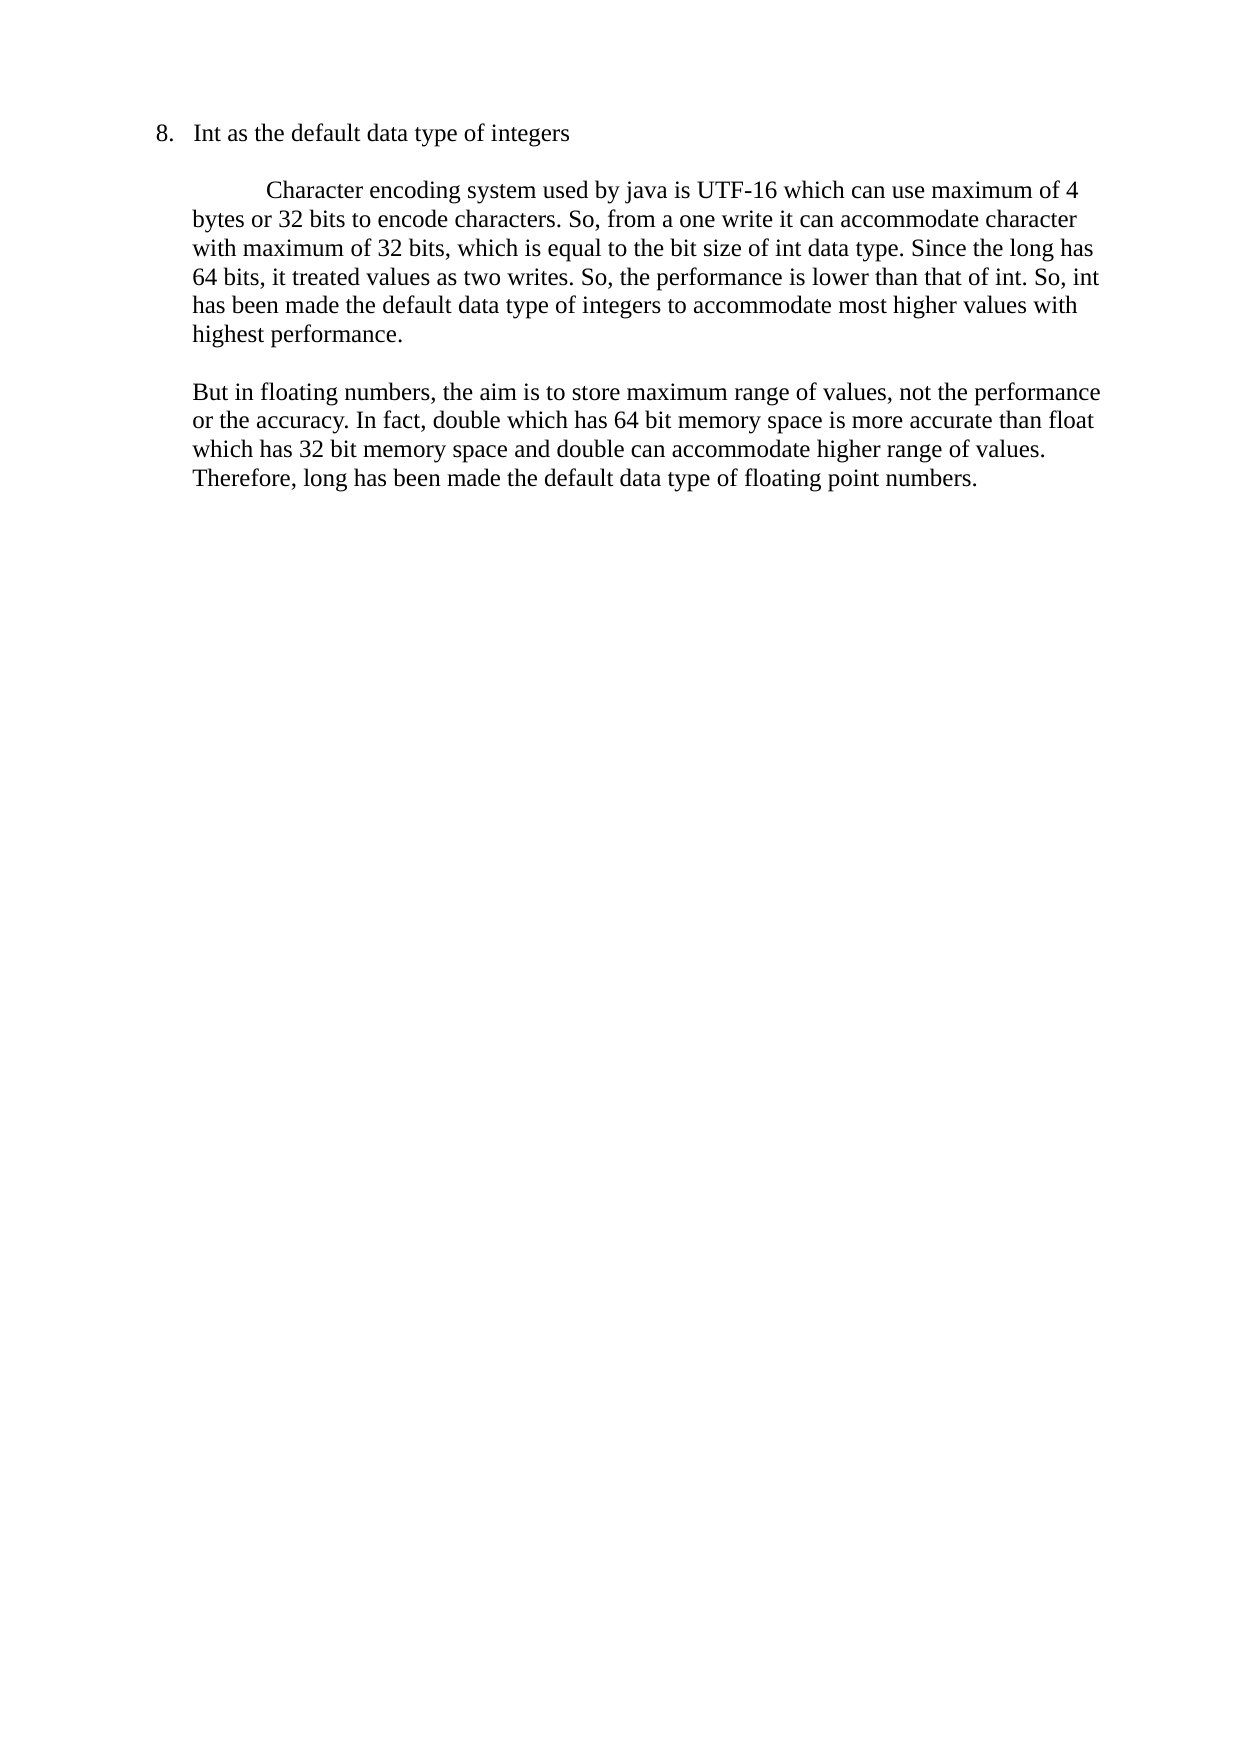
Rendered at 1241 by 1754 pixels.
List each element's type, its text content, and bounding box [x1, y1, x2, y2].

text Character encoding system used by java is UTF-16 which can use maximum of 4 bytes or 32 bits to encode characters. So, from a one write it can accommodate character with maximum of 32 bits, which is equal to the bit size of int data type. Since the long has 64 bits, it treated values as two writes. So, the performance is lower than that of int. So, int has been made the default data type of integers to accommodate most higher values with highest performance. [118, 176, 1122, 348]
list Int as the default data type of integers [156, 118, 1122, 147]
text But in floating numbers, the aim is to store maximum range of values, not the performance or the accuracy. In fact, double which has 64 bit memory space is more accurate than float which has 32 bit memory space and double can accommodate higher range of values. Therefore, long has been made the default data type of floating point numbers. [118, 377, 1122, 492]
